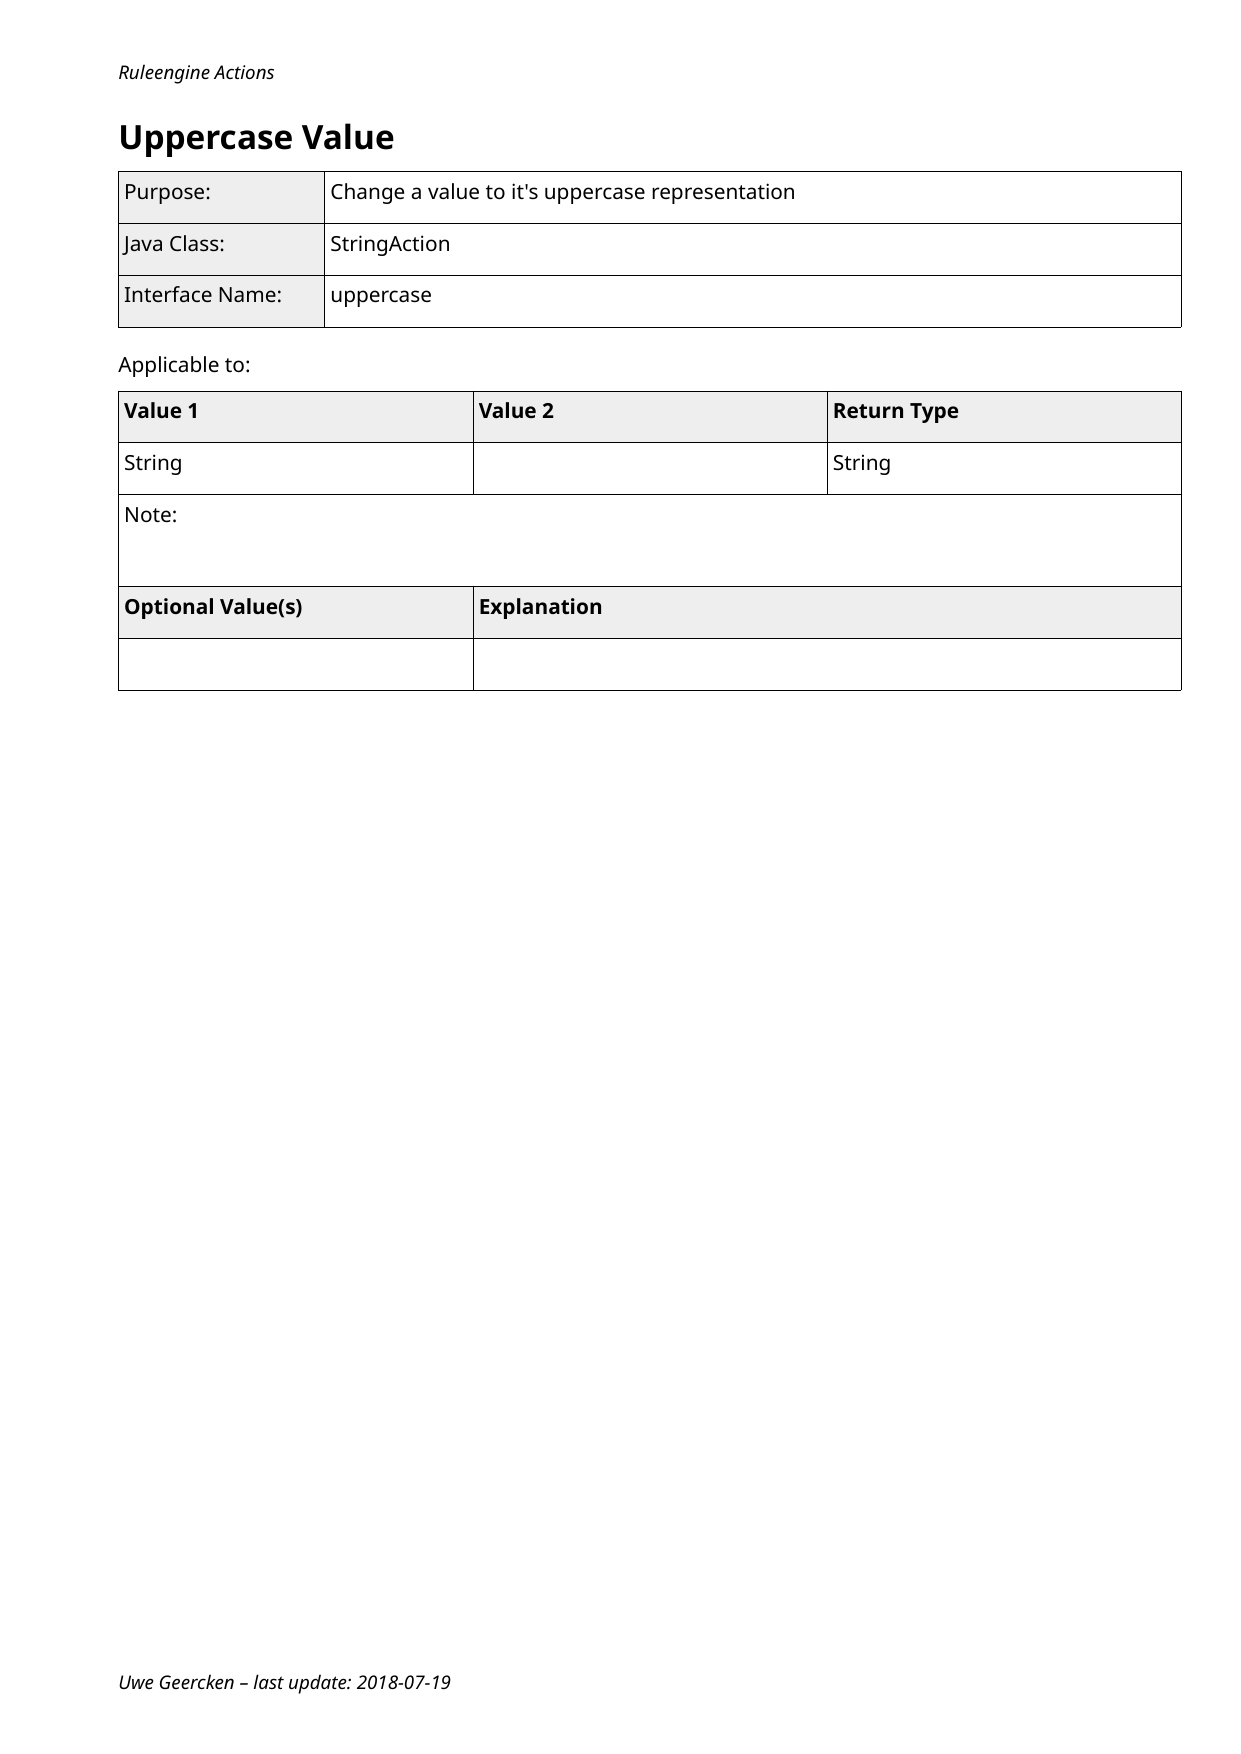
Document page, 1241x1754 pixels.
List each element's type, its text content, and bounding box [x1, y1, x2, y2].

table_header Value 2 [474, 392, 827, 442]
table_header Change a value to it's uppercase representation [325, 172, 1181, 223]
table_cell String [119, 443, 473, 494]
table_cell Explanation [474, 587, 1181, 638]
text Uppercase Value [118, 114, 1181, 159]
table_header Return Type [828, 392, 1181, 442]
table_cell [119, 639, 473, 689]
table_cell Interface Name: [119, 276, 324, 327]
table_cell StringAction [325, 224, 1181, 275]
table_cell Java Class: [119, 224, 324, 275]
table_header Value 1 [119, 392, 473, 442]
table_cell [474, 443, 827, 494]
table_cell Optional Value(s) [119, 587, 473, 638]
table_header Purpose: [119, 172, 324, 223]
table_cell Note: [119, 495, 1181, 586]
text Applicable to: [118, 350, 1181, 379]
table_cell String [828, 443, 1181, 494]
table_cell uppercase [325, 276, 1181, 327]
table_cell [474, 639, 1181, 689]
